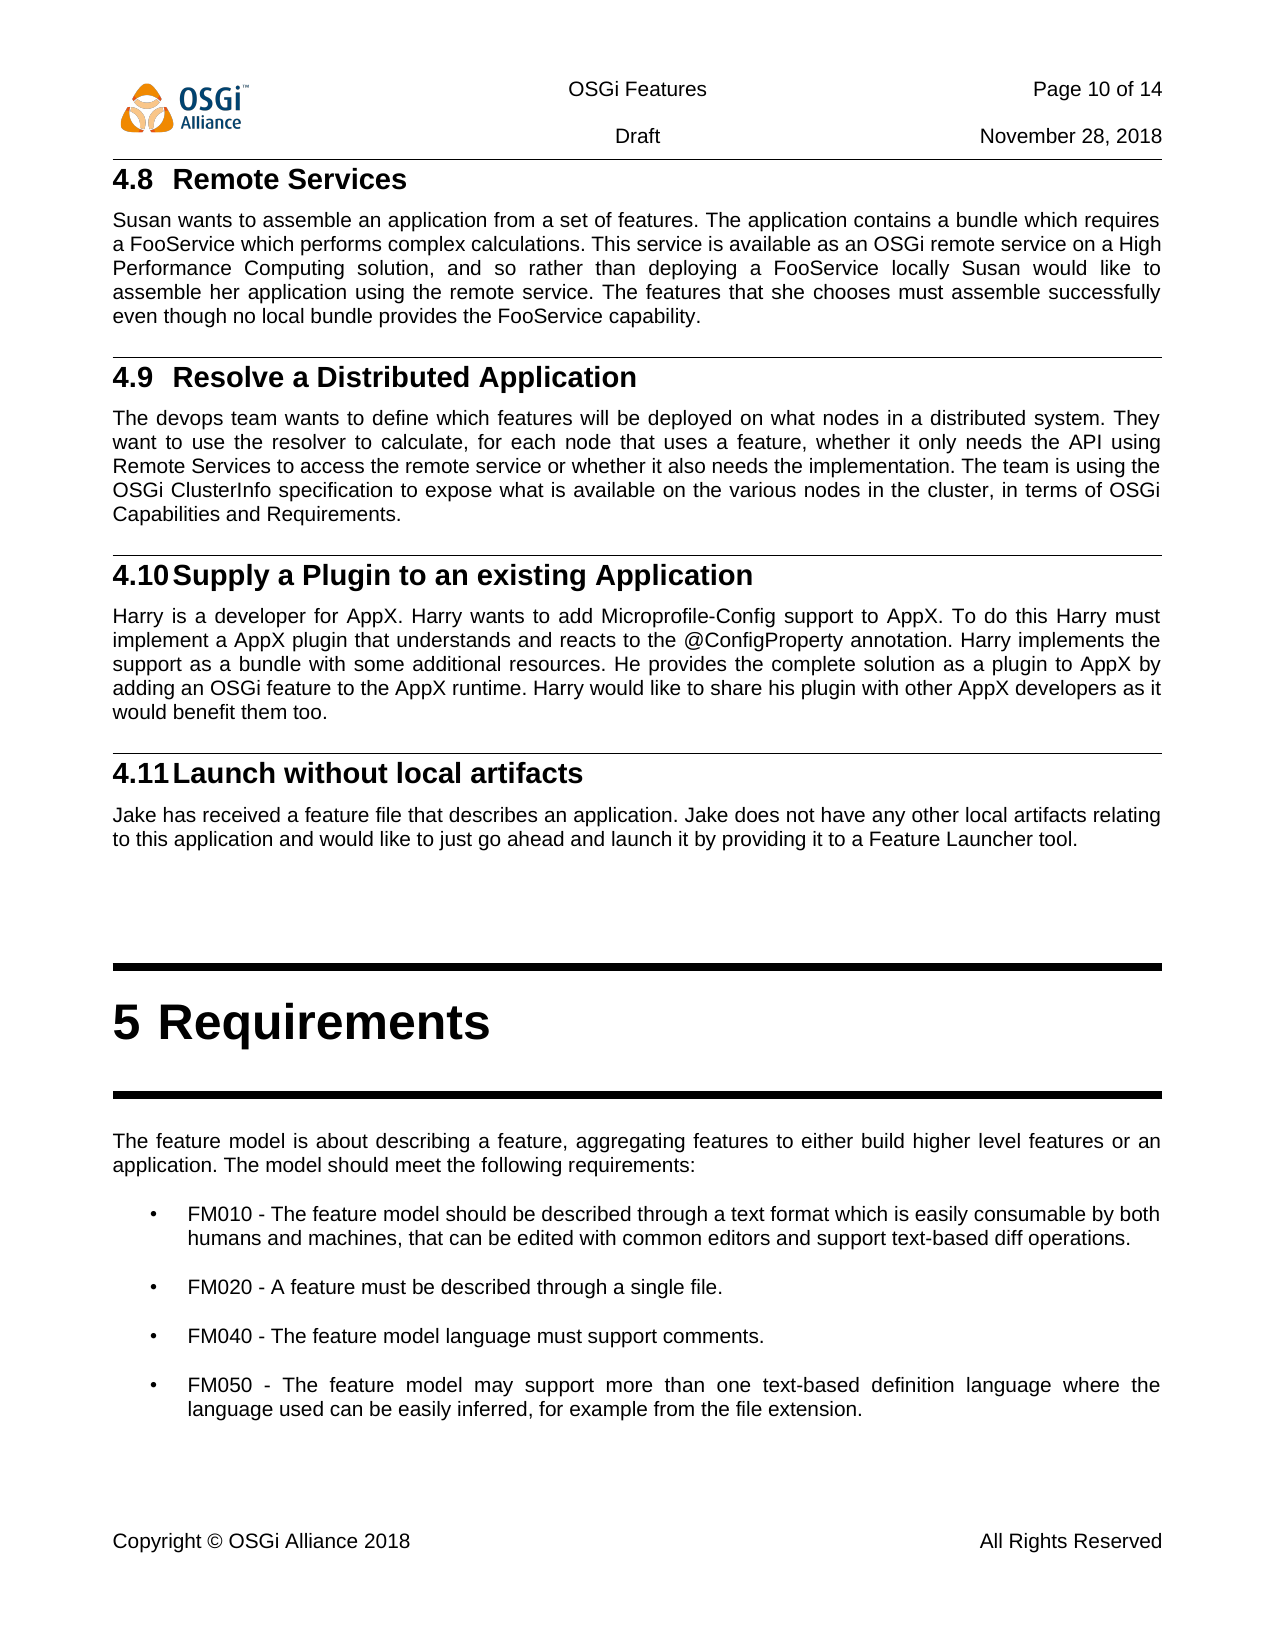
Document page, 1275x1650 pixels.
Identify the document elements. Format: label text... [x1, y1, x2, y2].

picture [113, 76, 257, 140]
list FM050 - The feature model may support more than one text-based definition language where the language used can be easily inferred, for example from the file extension. [150, 1373, 1162, 1421]
text The feature model is about describing a feature, aggregating features to either build higher level features or an application. The model should meet the following requirements: [112, 1129, 1162, 1177]
list FM040 - The feature model language must support comments. [150, 1324, 1162, 1348]
text Harry is a developer for AppX. Harry wants to add Microprofile-Config support to AppX. To do this Harry must implement a AppX plugin that understands and reacts to the @ConfigProperty annotation. Harry implements the support as a bundle with some additional resources. He provides the complete solution as a plugin to AppX by adding an OSGi feature to the AppX runtime. Harry would like to share his plugin with other AppX developers as it would benefit them too. [112, 604, 1162, 724]
subtitle Launch without local artifacts [112, 754, 1162, 790]
list FM010 - The feature model should be described through a text format which is easily consumable by both humans and machines, that can be edited with common editors and support text-based diff operations. [150, 1202, 1162, 1250]
text Jake has received a feature file that describes an application. Jake does not have any other local artifacts relating to this application and would like to just go ahead and launch it by providing it to a Feature Launcher tool. [112, 802, 1162, 850]
text Susan wants to assemble an application from a set of features. The application contains a bundle which requires a FooService which performs complex calculations. This service is available as an OSGi remote service on a High Performance Computing solution, and so rather than deploying a FooService locally Susan would like to assemble her application using the remote service. The features that she chooses must assemble successfully even though no local bundle provides the FooService capability. [112, 208, 1162, 328]
subtitle Requirements [112, 964, 1162, 1099]
subtitle Remote Services [112, 160, 1162, 196]
subtitle Resolve a Distributed Application [112, 358, 1162, 394]
list FM020 - A feature must be described through a single file. [150, 1275, 1162, 1299]
text The devops team wants to define which features will be deployed on what nodes in a distributed system. They want to use the resolver to calculate, for each node that uses a feature, whether it only needs the API using Remote Services to access the remote service or whether it also needs the implementation. The team is using the OSGi ClusterInfo specification to expose what is available on the various nodes in the cluster, in terms of OSGi Capabilities and Requirements. [112, 406, 1162, 526]
subtitle Supply a Plugin to an existing Application [112, 556, 1162, 592]
